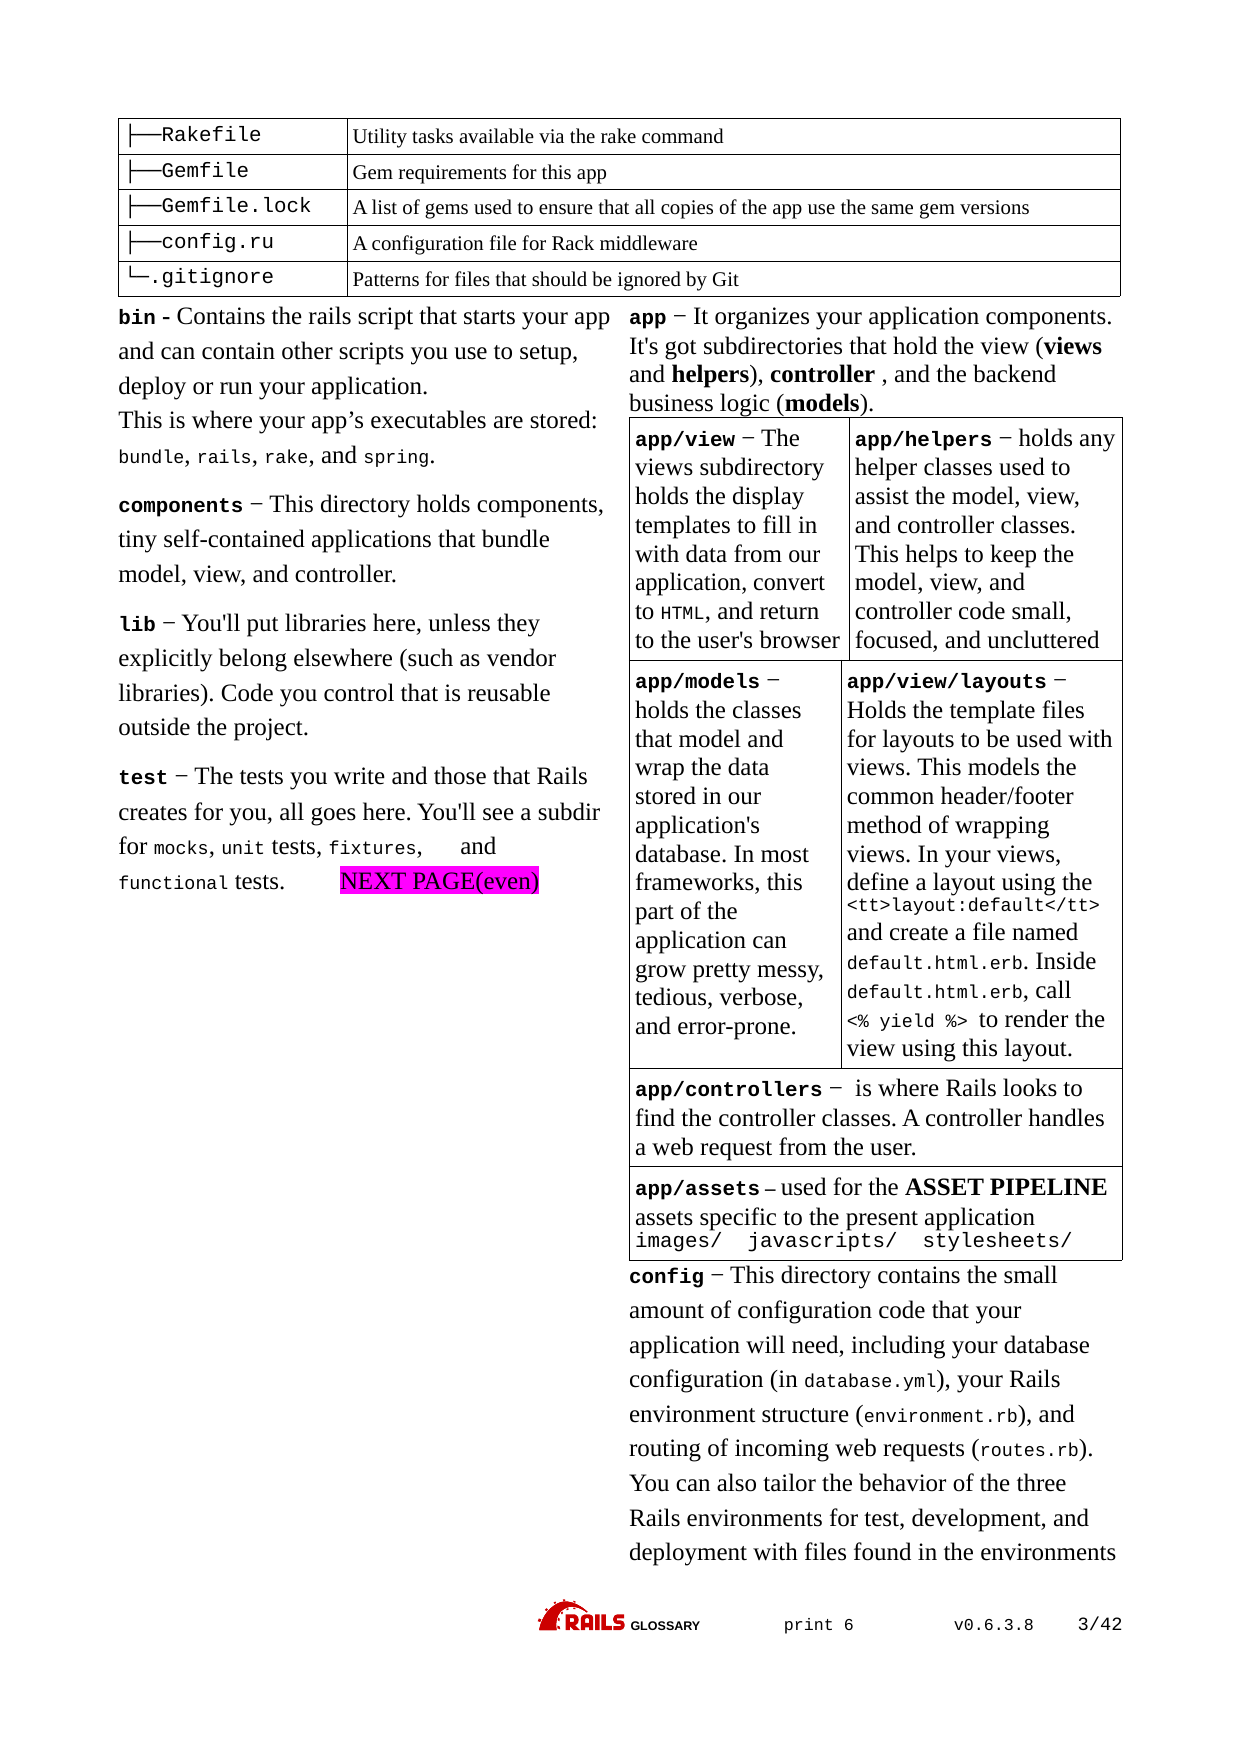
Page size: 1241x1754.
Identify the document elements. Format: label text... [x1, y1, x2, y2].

table_header app/helpers − holds any helper classes used to assist the model, view, and controller classes. This helps to keep the model, view, and controller code small, focused, and uncluttered [850, 418, 1122, 659]
table_cell ├──config.ru [119, 226, 347, 261]
text app − It organizes your application components. It's got subdirectories that hold the view (views and helpers), controller , and the backend business logic (models). [629, 301, 1122, 417]
table_cell Utility tasks available via the rake command [348, 119, 1120, 154]
text test − The tests you write and those that Rails creates for you, all goes here. You'll see a subdir for mocks, unit tests, fixtures, and functional tests. NEXT PAGE(even) [118, 761, 611, 895]
text config − This directory contains the small amount of configuration code that your application will need, including your database configuration (in database.yml), your Rails environment structure (environment.rb), and routing of incoming web requests (routes.rb). You can also tailor the behavior of the three Rails environments for test, development, and deployment with files found in the environments [629, 1261, 1122, 1566]
table_cell Patterns for files that should be ignored by Git [348, 262, 1120, 296]
table_cell app/controllers − is where Rails looks to find the controller classes. A controller handles a web request from the user. [630, 1069, 1122, 1166]
table_cell app/models − holds the classes that model and wrap the data stored in our application's database. In most frameworks, this part of the application can grow pretty messy, tedious, verbose, and error-prone. [630, 661, 841, 1068]
table_cell ├──Gemfile.lock [119, 190, 347, 225]
table_cell A list of gems used to ensure that all copies of the app use the same gem versions [348, 190, 1120, 225]
text bin - Contains the rails script that starts your app and can contain other scripts you use to setup, deploy or run your application. This is where your app’s executables are stored: bundle, rails, rake, and spring. [118, 301, 611, 469]
table_cell app/view/layouts − Holds the template files for layouts to be used with views. This models the common header/footer method of wrapping views. In your views, define a layout using the <tt>layout:default</tt> and create a file named default.html.erb. Inside default.html.erb, call <% yield %> to render the view using this layout. [842, 661, 1122, 1068]
text lib − You'll put libraries here, unless they explicitly belong elsewhere (such as vendor libraries). Code you control that is reusable outside the project. [118, 608, 611, 741]
table_cell └─.gitignore [119, 262, 347, 296]
table_cell app/assets – used for the ASSET PIPELINE assets specific to the present application images/ javascripts/ stylesheets/ [630, 1167, 1122, 1260]
text components − This directory holds components, tiny self-contained applications that bundle model, view, and controller. [118, 489, 611, 588]
table_cell Gem requirements for this app [348, 155, 1120, 189]
table_header app/view − The views subdirectory holds the display templates to fill in with data from our application, convert to HTML, and return to the user's browser [630, 418, 849, 659]
table_cell A configuration file for Rack middleware [348, 226, 1120, 261]
table_cell ├──Gemfile [119, 155, 347, 189]
table_cell ├──Rakefile [119, 119, 347, 154]
